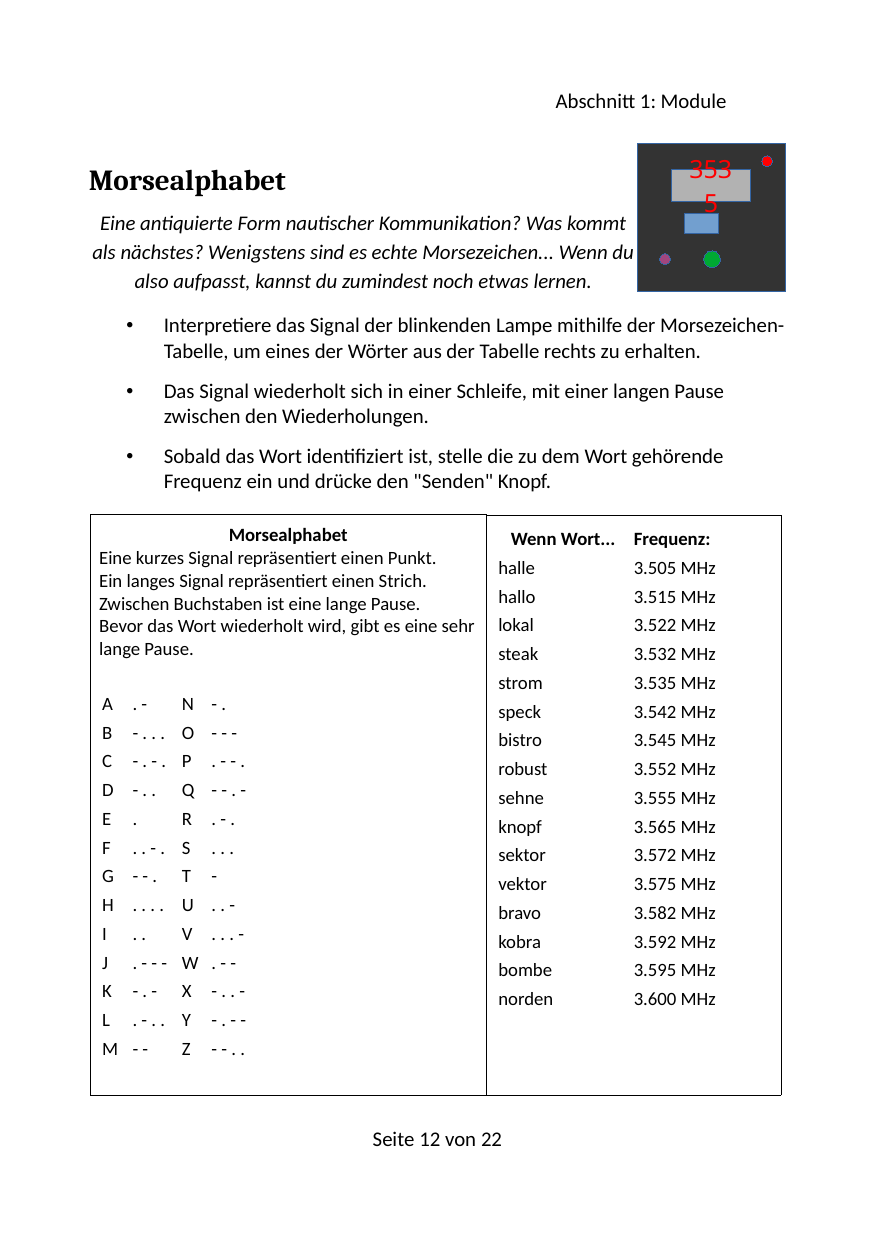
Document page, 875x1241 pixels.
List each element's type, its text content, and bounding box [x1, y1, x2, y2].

table_cell - - - [208, 718, 263, 747]
table_cell bombe [495, 956, 631, 984]
list Eine kurzes Signal repräsentiert einen Punkt. [99, 546, 477, 569]
table_cell - - . [129, 862, 179, 891]
table_cell 3.565 MHz [631, 812, 772, 841]
table_cell A [99, 689, 129, 718]
table_cell - - . . [208, 1034, 263, 1063]
table_cell U [179, 891, 208, 919]
table_cell S [179, 833, 208, 862]
table_cell L [99, 1006, 129, 1034]
table_cell . . . [208, 833, 263, 862]
table_cell R [179, 804, 208, 833]
table_header [208, 661, 263, 689]
table_cell 3.592 MHz [631, 927, 772, 956]
list Sobald das Wort identifiziert ist, stelle die zu dem Wort gehörende Frequenz ein und drücke den "Senden" Knopf. [126, 443, 786, 494]
table_cell . . . - [208, 919, 263, 948]
table_cell 3.600 MHz [631, 984, 772, 1013]
table_header Wenn Wort... [495, 524, 631, 553]
table_cell . [129, 804, 179, 833]
table_cell 3.575 MHz [631, 869, 772, 898]
table_cell 3.535 MHz [631, 668, 772, 697]
table_cell 3.595 MHz [631, 956, 772, 984]
list Zwischen Buchstaben ist eine lange Pause. [99, 592, 477, 615]
table_cell E [99, 804, 129, 833]
table_cell - . [208, 689, 263, 718]
subtitle Morsealphabet [88, 164, 637, 198]
table_cell kobra [495, 927, 631, 956]
table_cell Y [179, 1006, 208, 1034]
table_cell T [179, 862, 208, 891]
table_cell bistro [495, 726, 631, 754]
table_cell 3.522 MHz [631, 611, 772, 639]
table_cell bravo [495, 898, 631, 927]
table_cell F [99, 833, 129, 862]
table_cell - . . [129, 776, 179, 804]
table_cell strom [495, 668, 631, 697]
table_cell 3.572 MHz [631, 841, 772, 869]
table_cell . . - . [129, 833, 179, 862]
table_cell knopf [495, 812, 631, 841]
table_cell G [99, 862, 129, 891]
table_cell - - . - [208, 776, 263, 804]
table_cell . . - [208, 891, 263, 919]
table_cell 3.515 MHz [631, 582, 772, 611]
table_cell speck [495, 697, 631, 726]
table_cell Q [179, 776, 208, 804]
table_cell 3.582 MHz [631, 898, 772, 927]
table_header [129, 661, 179, 689]
list Das Signal wiederholt sich in einer Schleife, mit einer langen Pause zwischen den Wiederholungen. [126, 378, 786, 429]
table_cell steak [495, 639, 631, 668]
table_cell . - . . [129, 1006, 179, 1034]
table_cell - . - [129, 977, 179, 1006]
table_cell - [208, 862, 263, 891]
table_cell M [99, 1034, 129, 1063]
table_cell O [179, 718, 208, 747]
table_cell - . - . [129, 747, 179, 776]
table_cell lokal [495, 611, 631, 639]
table_cell - . . . [129, 718, 179, 747]
table_cell - - [129, 1034, 179, 1063]
table_cell sehne [495, 783, 631, 812]
table_header [179, 661, 208, 689]
table_header Frequenz: [631, 524, 772, 553]
table_cell C [99, 747, 129, 776]
table_cell N [179, 689, 208, 718]
table_cell norden [495, 984, 631, 1013]
table_cell . - - - [129, 948, 179, 977]
table_cell - . - - [208, 1006, 263, 1034]
table_cell halle [495, 553, 631, 582]
table_cell I [99, 919, 129, 948]
table_cell K [99, 977, 129, 1006]
list Bevor das Wort wiederholt wird, gibt es eine sehr lange Pause. [99, 615, 477, 661]
table_cell 3.552 MHz [631, 754, 772, 783]
table_cell 3.545 MHz [631, 726, 772, 754]
table_cell . - - . [208, 747, 263, 776]
table_cell Z [179, 1034, 208, 1063]
list Interpretiere das Signal der blinkenden Lampe mithilfe der Morsezeichen-Tabelle, um eines der Wörter aus der Tabelle rechts zu erhalten. [126, 312, 786, 363]
table_cell vektor [495, 869, 631, 898]
table_cell . . . . [129, 891, 179, 919]
table_header [99, 661, 129, 689]
table_cell robust [495, 754, 631, 783]
text Eine antiquierte Form nautischer Kommunikation? Was kommt als nächstes? Wenigstens sind es echte Morsezeichen... Wenn du also aufpasst, kannst du zumindest noch etwas lernen. [88, 210, 786, 294]
table_cell B [99, 718, 129, 747]
table_cell - . . - [208, 977, 263, 1006]
table_cell 3.532 MHz [631, 639, 772, 668]
table_cell D [99, 776, 129, 804]
table_cell . - . [208, 804, 263, 833]
table_cell X [179, 977, 208, 1006]
list Ein langes Signal repräsentiert einen Strich. [99, 569, 477, 592]
table_cell 3.505 MHz [631, 553, 772, 582]
table_cell 3.555 MHz [631, 783, 772, 812]
table_cell V [179, 919, 208, 948]
table_cell hallo [495, 582, 631, 611]
table_cell P [179, 747, 208, 776]
table_cell W [179, 948, 208, 977]
text Morsealphabet [99, 523, 477, 546]
table_cell J [99, 948, 129, 977]
table_cell 3.542 MHz [631, 697, 772, 726]
table_cell . - - [208, 948, 263, 977]
table_cell sektor [495, 841, 631, 869]
table_cell H [99, 891, 129, 919]
table_cell . . [129, 919, 179, 948]
table_cell . - [129, 689, 179, 718]
